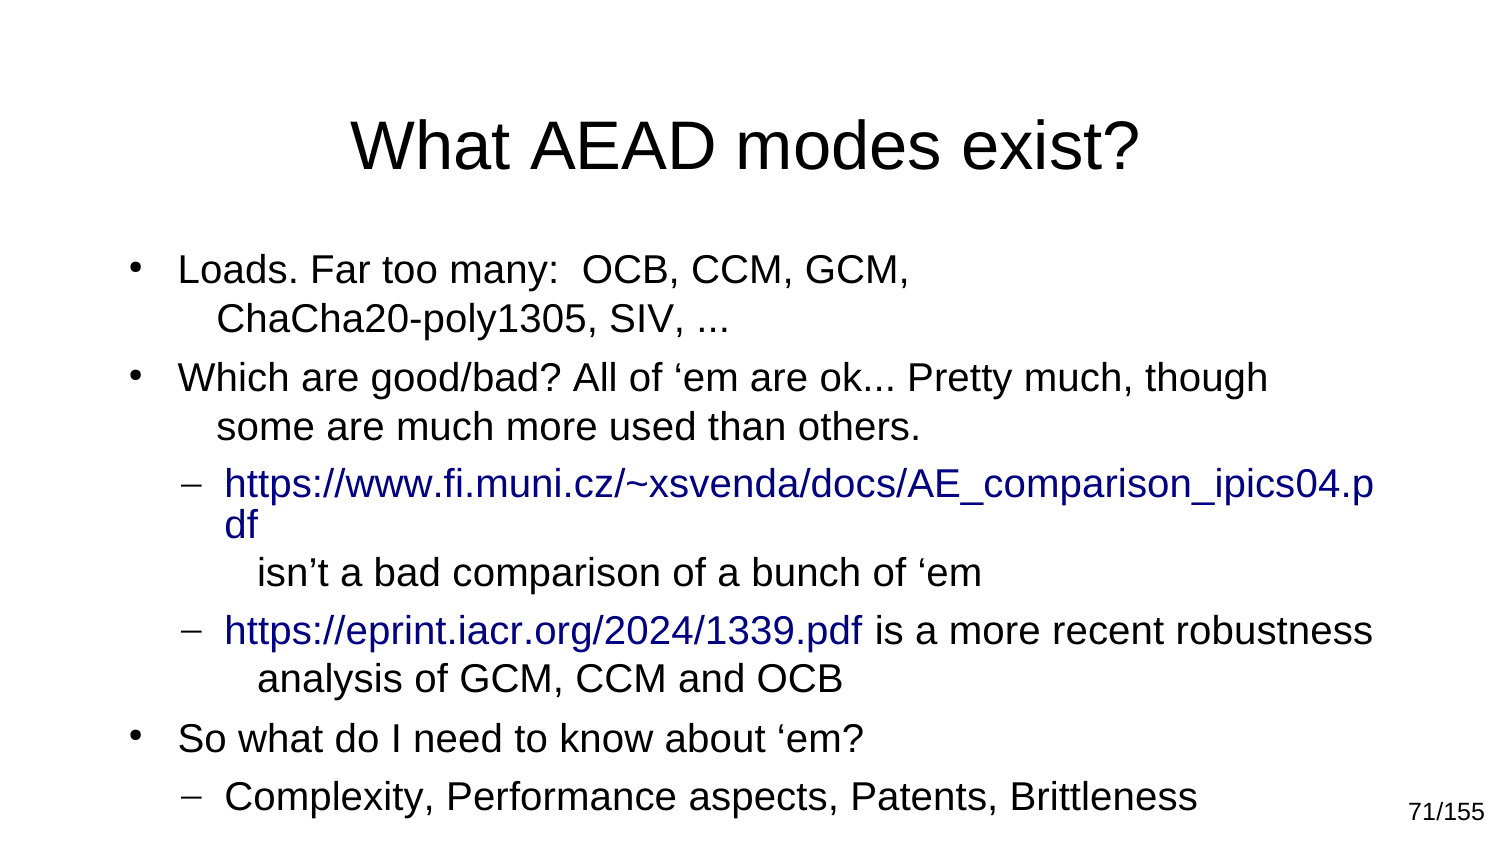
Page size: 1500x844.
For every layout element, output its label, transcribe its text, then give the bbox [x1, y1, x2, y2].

list Loads. Far too many: OCB, CCM, GCM, ChaCha20-poly1305, SIV, ... Which are good/bad? All of ‘em are ok... Pretty much, though some are much more used than others. https://www.fi.muni.cz/~xsvenda/docs/AE_comparison_ipics04.pdfisn’t a bad comparison of a bunch of ‘em https://eprint.iacr.org/2024/1339.pdf is a more recent robustness analysis of GCM, CCM and OCB So what do I need to know about ‘em? Complexity, Performance aspects, Patents, Brittleness [112, 243, 1380, 783]
title What AEAD modes exist? [112, 74, 1380, 210]
